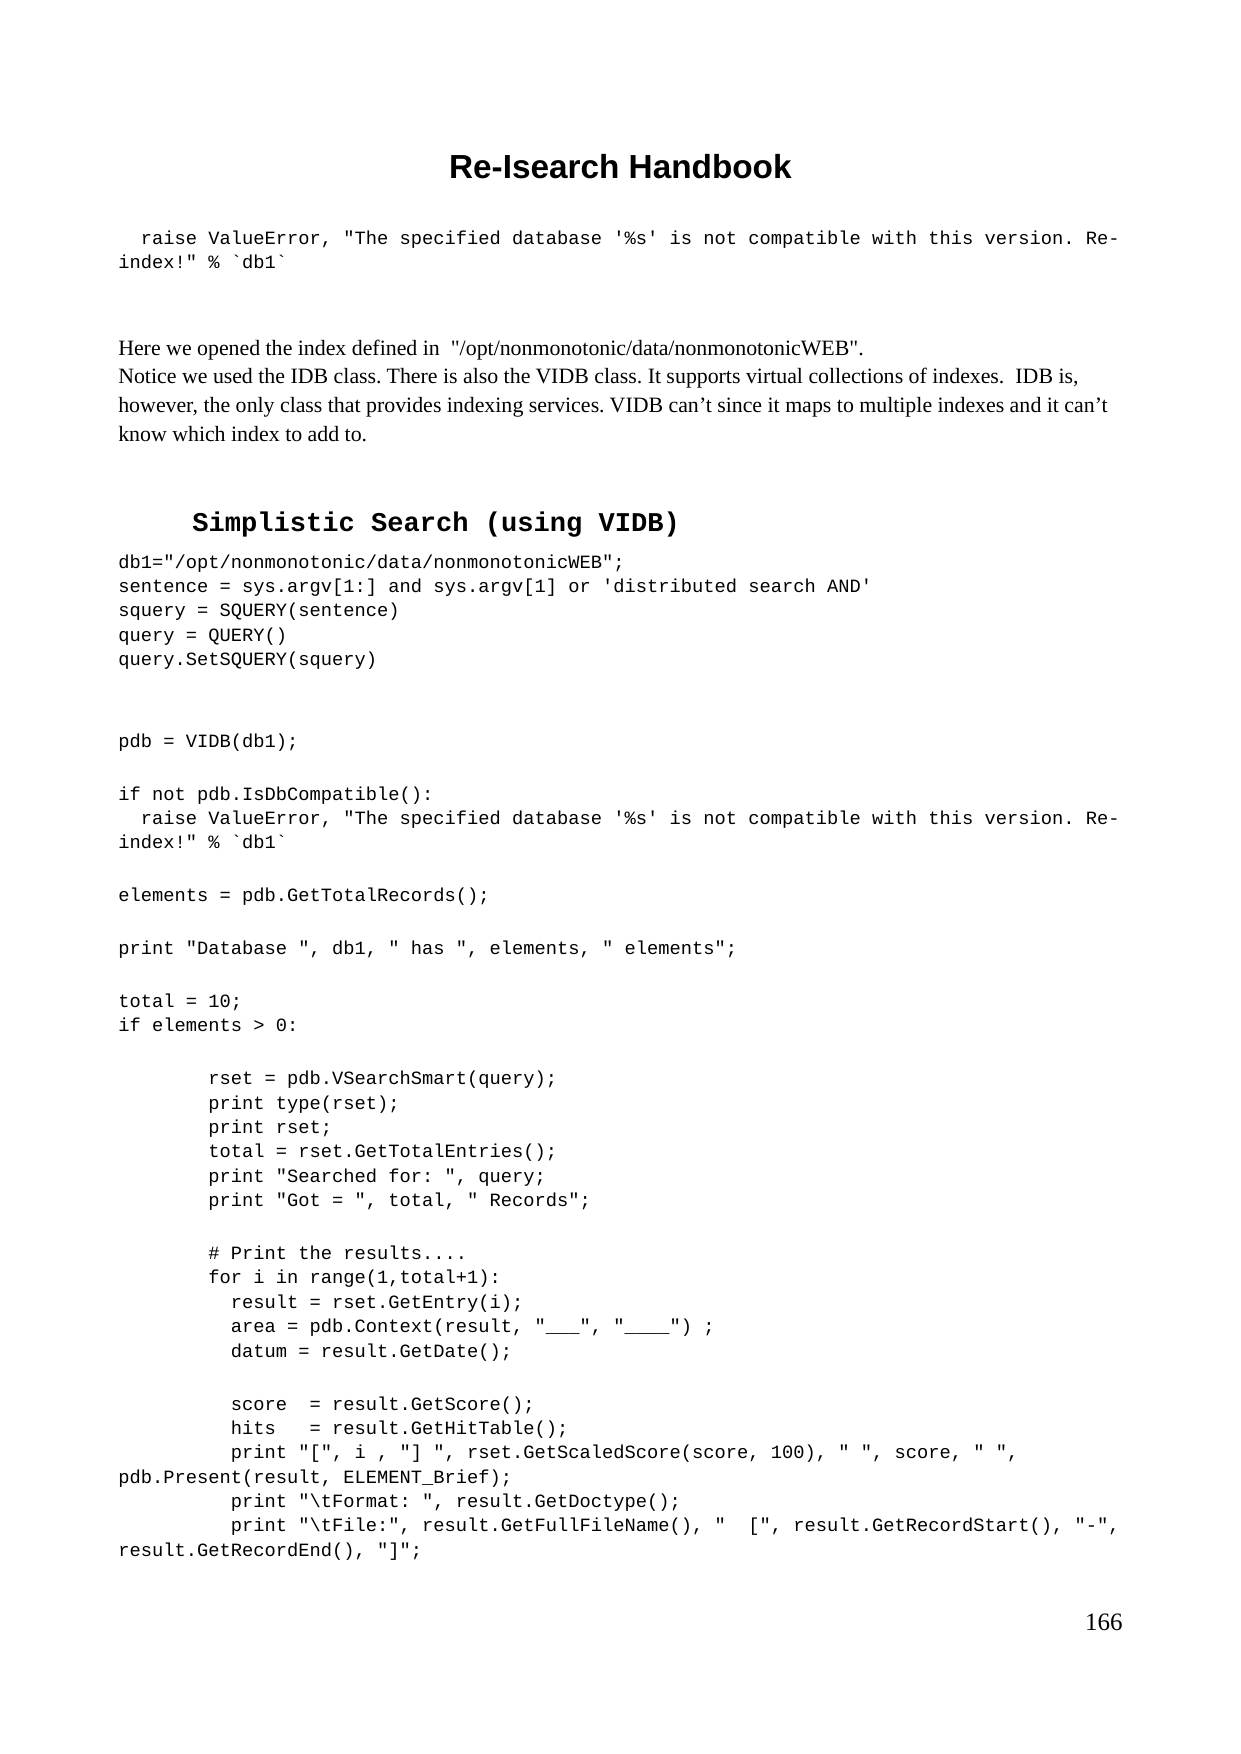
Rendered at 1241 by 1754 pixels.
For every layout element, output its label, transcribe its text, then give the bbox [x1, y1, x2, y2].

text query = QUERY() [118, 626, 1122, 647]
text print "Got = ", total, " Records"; [118, 1191, 1122, 1212]
text print "[", i , "] ", rset.GetScaledScore(score, 100), " ", score, " ", pdb.Present(result, ELEMENT_Brief); [118, 1443, 1122, 1489]
text hits = result.GetHitTable(); [118, 1419, 1122, 1440]
text pdb = VIDB(db1); [118, 731, 1122, 753]
text sentence = sys.argv[1:] and sys.argv[1] or 'distributed search AND' [118, 577, 1122, 598]
text squery = SQUERY(sentence) [118, 601, 1122, 622]
text Notice we used the IDB class. There is also the VIDB class. It supports virtual collections of indexes. IDB is, however, the only class that provides indexing services. VIDB can’t since it maps to multiple indexes and it can’t know which index to add to. [118, 363, 1122, 447]
text raise ValueError, "The specified database '%s' is not compatible with this version. Re-index!" % `db1` [118, 809, 1122, 854]
text raise ValueError, "The specified database '%s' is not compatible with this version. Re-index!" % `db1` [118, 229, 1122, 274]
subtitle Simplistic Search (using VIDB) [118, 506, 1122, 540]
text result = rset.GetEntry(i); [118, 1293, 1122, 1314]
text Here we opened the index defined in "/opt/nonmonotonic/data/nonmonotonicWEB". [118, 334, 1122, 360]
text total = rset.GetTotalEntries(); [118, 1142, 1122, 1163]
text if not pdb.IsDbCompatible(): [118, 784, 1122, 806]
text for i in range(1,total+1): [118, 1268, 1122, 1289]
text print "\tFile:", result.GetFullFileName(), " [", result.GetRecordStart(), "-", result.GetRecordEnd(), "]"; [118, 1516, 1122, 1562]
text print type(rset); [118, 1093, 1122, 1115]
text area = pdb.Context(result, "___", "____") ; [118, 1317, 1122, 1338]
text rset = pdb.VSearchSmart(query); [118, 1069, 1122, 1090]
text total = 10; [118, 992, 1122, 1013]
text # Print the results.... [118, 1244, 1122, 1265]
text print rset; [118, 1118, 1122, 1139]
text print "Searched for: ", query; [118, 1167, 1122, 1188]
text query.SetSQUERY(squery) [118, 650, 1122, 671]
text score = result.GetScore(); [118, 1394, 1122, 1416]
text elements = pdb.GetTotalRecords(); [118, 886, 1122, 907]
text db1="/opt/nonmonotonic/data/nonmonotonicWEB"; [118, 552, 1122, 574]
text print "Database ", db1, " has ", elements, " elements"; [118, 939, 1122, 960]
text if elements > 0: [118, 1016, 1122, 1037]
text datum = result.GetDate(); [118, 1341, 1122, 1363]
text print "\tFormat: ", result.GetDoctype(); [118, 1492, 1122, 1513]
